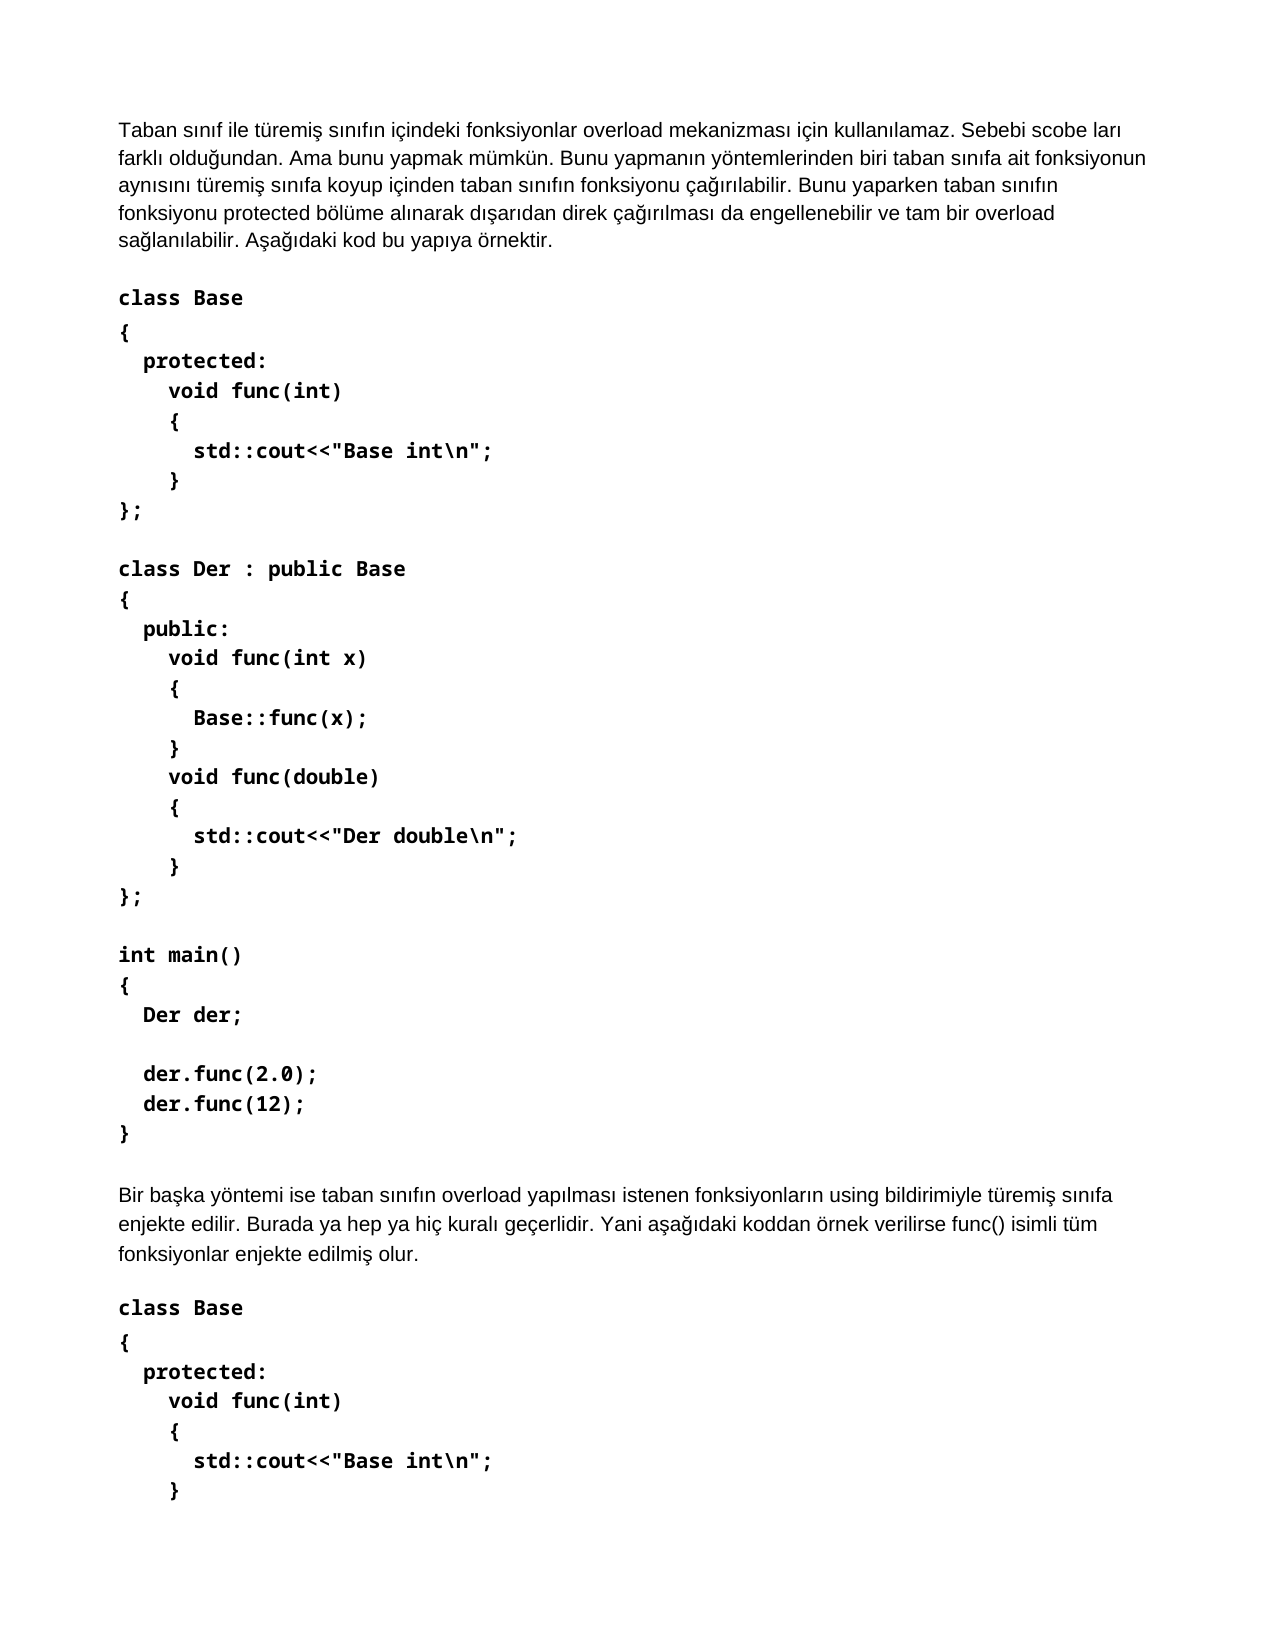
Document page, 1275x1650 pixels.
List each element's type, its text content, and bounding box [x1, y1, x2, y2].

text }; [118, 880, 1157, 909]
text der.func(2.0); [118, 1058, 1157, 1088]
text class Der : public Base [118, 553, 1157, 583]
text class Base [118, 1293, 1157, 1322]
text std::cout<<"Base int\n"; [118, 434, 1157, 464]
text Base::func(x); [118, 702, 1157, 731]
text int main() [118, 939, 1157, 969]
text }; [118, 494, 1157, 523]
text std::cout<<"Base int\n"; [118, 1444, 1157, 1474]
text protected: [118, 1356, 1157, 1385]
text void func(int) [118, 375, 1157, 405]
text void func(int) [118, 1385, 1157, 1415]
text { [118, 1415, 1157, 1444]
text protected: [118, 345, 1157, 375]
text public: [118, 613, 1157, 642]
text { [118, 405, 1157, 434]
text Der der; [118, 998, 1157, 1028]
text { [118, 583, 1157, 613]
text void func(int x) [118, 642, 1157, 672]
text } [118, 1474, 1157, 1504]
text { [118, 316, 1157, 345]
text std::cout<<"Der double\n"; [118, 820, 1157, 850]
text } [118, 1117, 1157, 1147]
text der.func(12); [118, 1088, 1157, 1117]
text Taban sınıf ile türemiş sınıfın içindeki fonksiyonlar overload mekanizması için kullanılamaz. Sebebi scobe ları farklı olduğundan. Ama bunu yapmak mümkün. Bunu yapmanın yöntemlerinden biri taban sınıfa ait fonksiyonun aynısını türemiş sınıfa koyup içinden taban sınıfın fonksiyonu çağırılabilir. Bunu yaparken taban sınıfın fonksiyonu protected bölüme alınarak dışarıdan direk çağırılması da engellenebilir ve tam bir overload sağlanılabilir. Aşağıdaki kod bu yapıya örnektir. [118, 118, 1157, 252]
text } [118, 464, 1157, 494]
text } [118, 731, 1157, 761]
text { [118, 672, 1157, 702]
text { [118, 1326, 1157, 1356]
text } [118, 850, 1157, 880]
text void func(double) [118, 761, 1157, 791]
text { [118, 969, 1157, 998]
text Bir başka yöntemi ise taban sınıfın overload yapılması istenen fonksiyonların using bildirimiyle türemiş sınıfa enjekte edilir. Burada ya hep ya hiç kuralı geçerlidir. Yani aşağıdaki koddan örnek verilirse func() isimli tüm fonksiyonlar enjekte edilmiş olur. [118, 1177, 1157, 1266]
text { [118, 791, 1157, 820]
text class Base [118, 283, 1157, 312]
